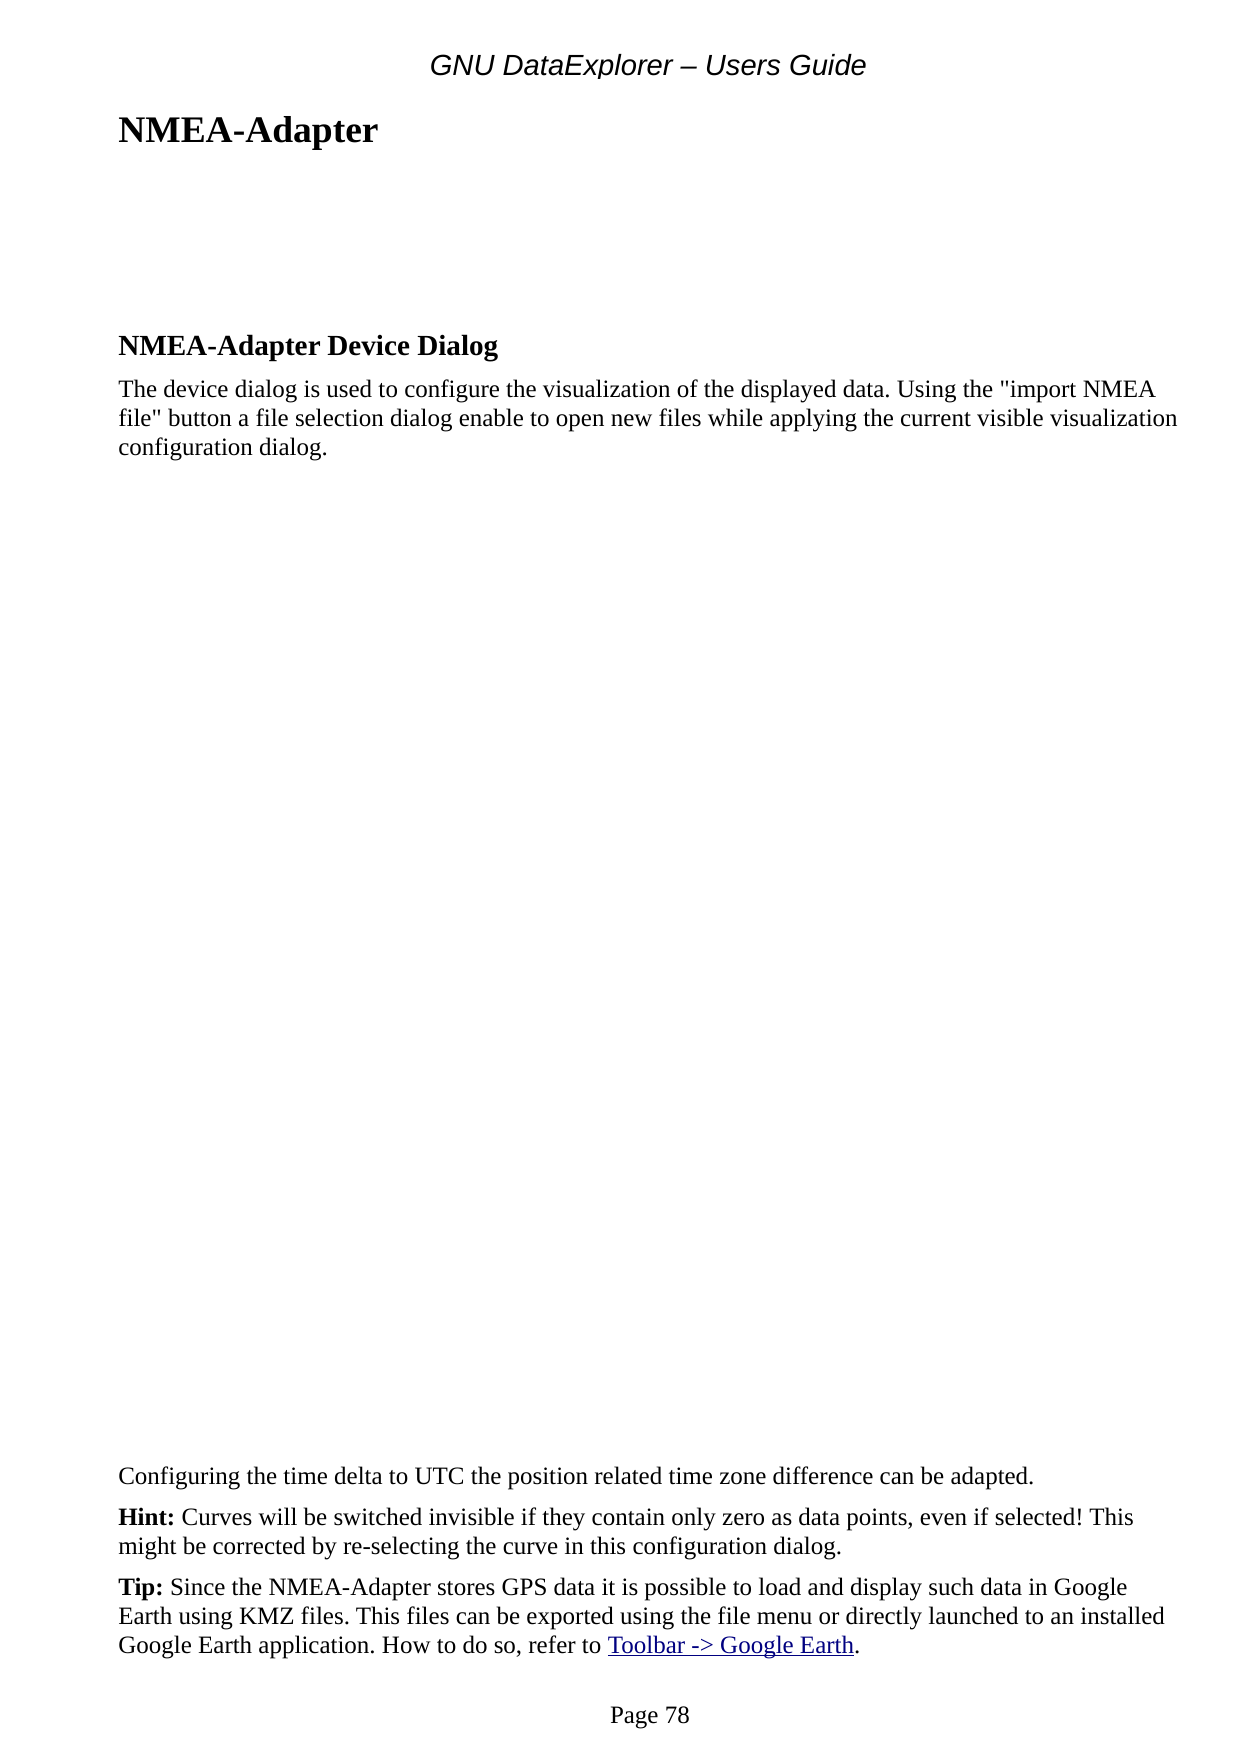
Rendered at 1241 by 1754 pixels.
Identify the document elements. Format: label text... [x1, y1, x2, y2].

text Hint: Curves will be switched invisible if they contain only zero as data points, even if selected! This might be corrected by re-selecting the curve in this configuration dialog. [118, 1502, 1181, 1560]
subtitle NMEA-Adapter [118, 108, 1181, 151]
subtitle NMEA-Adapter Device Dialog [118, 188, 1181, 362]
text The device dialog is used to configure the visualization of the displayed data. Using the "import NMEA file" button a file selection dialog enable to open new files while applying the current visible visualization configuration dialog. [118, 374, 1181, 460]
text Configuring the time delta to UTC the position related time zone difference can be adapted. [118, 1461, 1181, 1490]
text Tip: Since the NMEA-Adapter stores GPS data it is possible to load and display such data in Google Earth using KMZ files. This files can be exported using the file menu or directly launched to an installed Google Earth application. How to do so, refer to Toolbar -> Google Earth. [118, 1572, 1181, 1659]
